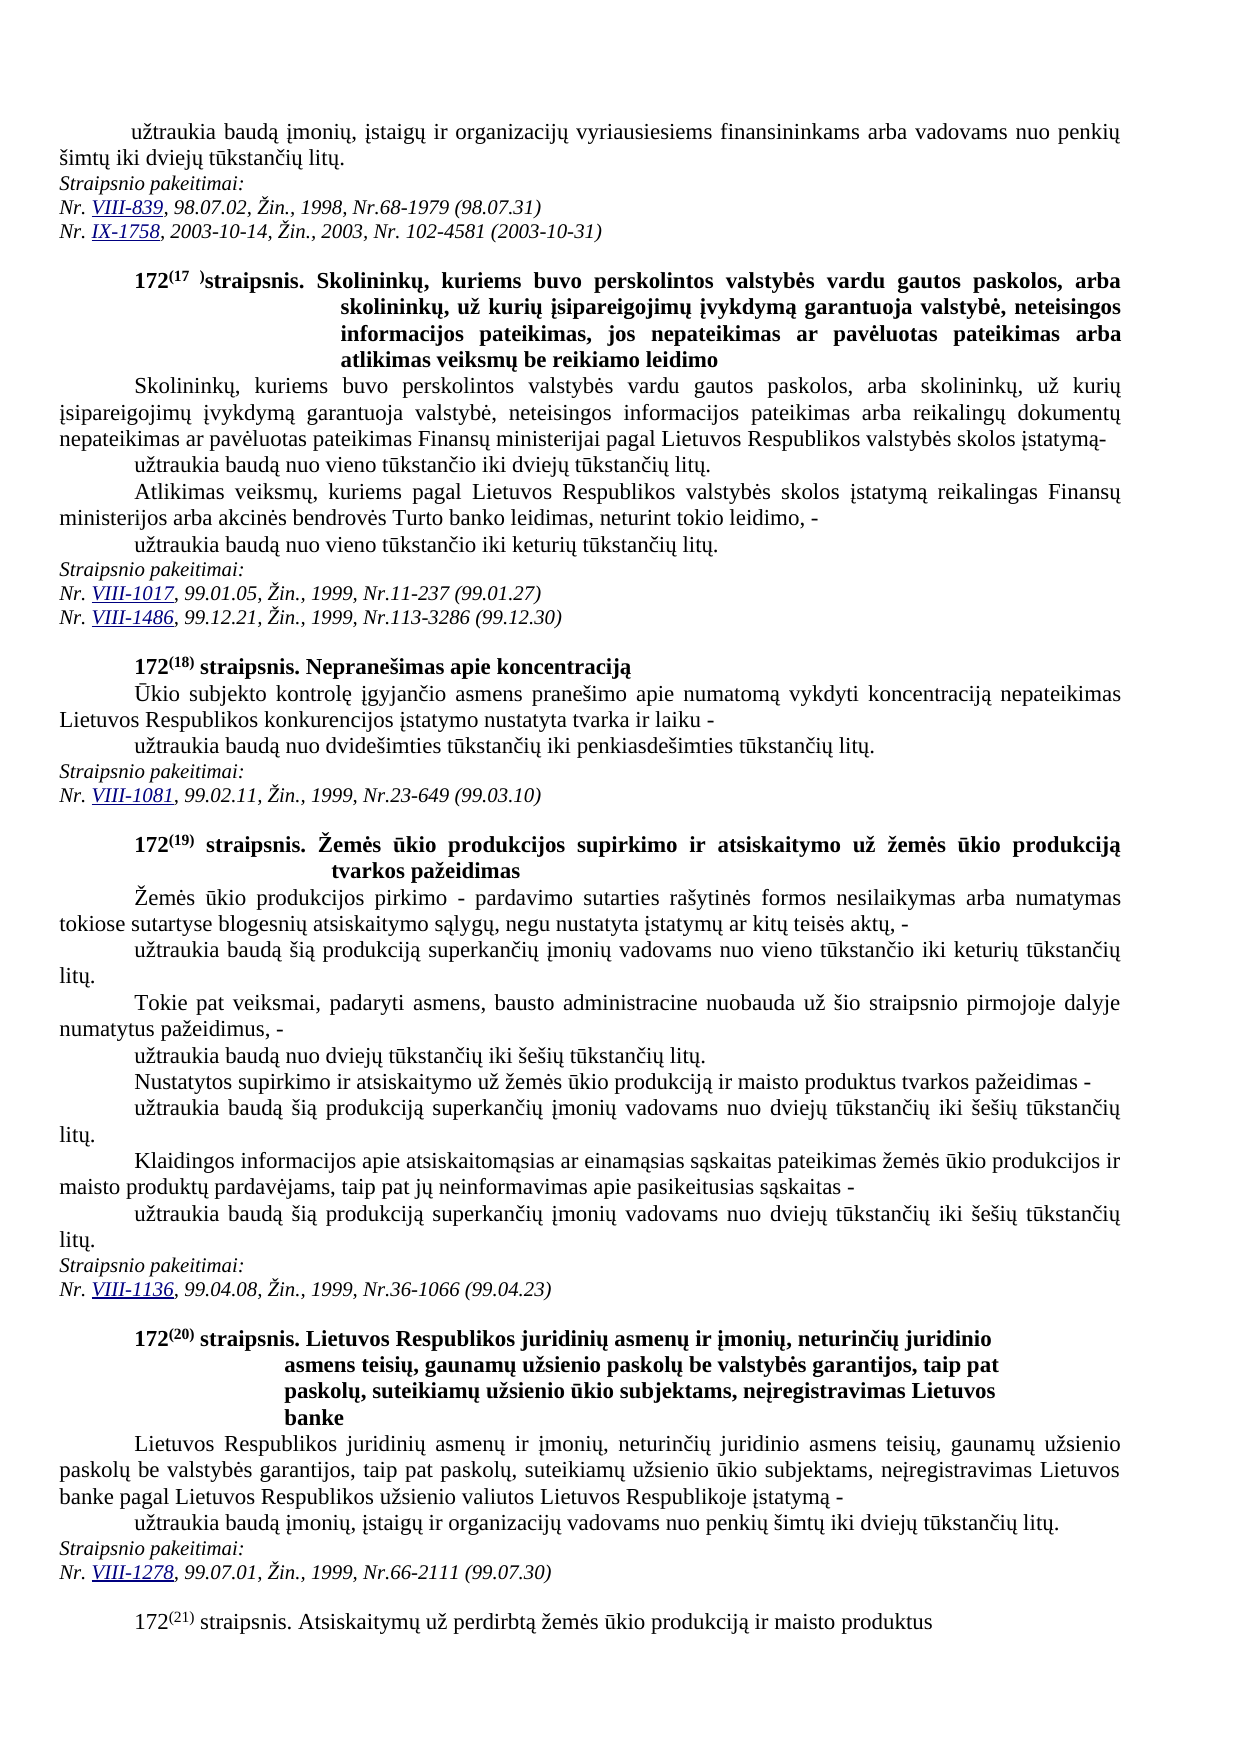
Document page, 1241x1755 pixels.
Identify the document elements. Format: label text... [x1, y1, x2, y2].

text 172(19) straipsnis. Žemės ūkio produkcijos supirkimo ir atsiskaitymo už žemės ūkio produkciją tvarkos pažeidimas [134, 831, 1122, 883]
text Straipsnio pakeitimai: [59, 1536, 1122, 1559]
text Nr. VIII-839, 98.07.02, Žin., 1998, Nr.68-1979 (98.07.31) [59, 195, 1122, 219]
text užtraukia baudą šią produkciją superkančių įmonių vadovams nuo dviejų tūkstančių iki šešių tūkstančių litų. [59, 1200, 1122, 1252]
text Straipsnio pakeitimai: [59, 557, 1122, 581]
text 172(21) straipsnis. Atsiskaitymų už perdirbtą žemės ūkio produkciją ir maisto produktus [134, 1608, 1122, 1634]
text banke [284, 1404, 1122, 1430]
text užtraukia baudą nuo dviejų tūkstančių iki šešių tūkstančių litų. [59, 1042, 1122, 1068]
text Ūkio subjekto kontrolę įgyjančio asmens pranešimo apie numatomą vykdyti koncentraciją nepateikimas Lietuvos Respublikos konkurencijos įstatymo nustatyta tvarka ir laiku - [59, 679, 1122, 732]
text Lietuvos Respublikos juridinių asmenų ir įmonių, neturinčių juridinio asmens teisių, gaunamų užsienio paskolų be valstybės garantijos, taip pat paskolų, suteikiamų užsienio ūkio subjektams, neįregistravimas Lietuvos banke pagal Lietuvos Respublikos užsienio valiutos Lietuvos Respublikoje įstatymą - [59, 1430, 1122, 1509]
text užtraukia baudą nuo vieno tūkstančio iki dviejų tūkstančių litų. [59, 452, 1122, 478]
text užtraukia baudą nuo dvidešimties tūkstančių iki penkiasdešimties tūkstančių litų. [59, 732, 1122, 759]
text Straipsnio pakeitimai: [59, 171, 1122, 195]
text Nr. IX-1758, 2003-10-14, Žin., 2003, Nr. 102-4581 (2003-10-31) [59, 219, 1122, 243]
text Klaidingos informacijos apie atsiskaitomąsias ar einamąsias sąskaitas pateikimas žemės ūkio produkcijos ir maisto produktų pardavėjams, taip pat jų neinformavimas apie pasikeitusias sąskaitas - [59, 1147, 1122, 1200]
text Skolininkų, kuriems buvo perskolintos valstybės vardu gautos paskolos, arba skolininkų, už kurių įsipareigojimų įvykdymą garantuoja valstybė, neteisingos informacijos pateikimas arba reikalingų dokumentų nepateikimas ar pavėluotas pateikimas Finansų ministerijai pagal Lietuvos Respublikos valstybės skolos įstatymą- [59, 372, 1122, 452]
text Straipsnio pakeitimai: [59, 759, 1122, 783]
text 172(20) straipsnis. Lietuvos Respublikos juridinių asmenų ir įmonių, neturinčių juridinio [134, 1325, 1122, 1351]
text Nr. VIII-1081, 99.02.11, Žin., 1999, Nr.23-649 (99.03.10) [59, 783, 1122, 807]
text asmens teisių, gaunamų užsienio paskolų be valstybės garantijos, taip pat [284, 1351, 1122, 1377]
text Nr. VIII-1278, 99.07.01, Žin., 1999, Nr.66-2111 (99.07.30) [59, 1559, 1122, 1584]
text paskolų, suteikiamų užsienio ūkio subjektams, neįregistravimas Lietuvos [284, 1377, 1122, 1404]
text 172(17 )straipsnis. Skolininkų, kuriems buvo perskolintos valstybės vardu gautos paskolos, arba skolininkų, už kurių įsipareigojimų įvykdymą garantuoja valstybė, neteisingos informacijos pateikimas, jos nepateikimas ar pavėluotas pateikimas arba atlikimas veiksmų be reikiamo leidimo [134, 267, 1122, 372]
text Atlikimas veiksmų, kuriems pagal Lietuvos Respublikos valstybės skolos įstatymą reikalingas Finansų ministerijos arba akcinės bendrovės Turto banko leidimas, neturint tokio leidimo, - [59, 478, 1122, 531]
text Nr. VIII-1017, 99.01.05, Žin., 1999, Nr.11-237 (99.01.27) [59, 581, 1122, 605]
text Tokie pat veiksmai, padaryti asmens, bausto administracine nuobauda už šio straipsnio pirmojoje dalyje numatytus pažeidimus, - [59, 989, 1122, 1042]
text Nustatytos supirkimo ir atsiskaitymo už žemės ūkio produkciją ir maisto produktus tvarkos pažeidimas - [59, 1068, 1122, 1094]
text 172(18) straipsnis. Nepranešimas apie koncentraciją [59, 653, 1122, 679]
text užtraukia baudą šią produkciją superkančių įmonių vadovams nuo vieno tūkstančio iki keturių tūkstančių litų. [59, 936, 1122, 989]
text Nr. VIII-1136, 99.04.08, Žin., 1999, Nr.36-1066 (99.04.23) [59, 1277, 1122, 1301]
text užtraukia baudą šią produkciją superkančių įmonių vadovams nuo dviejų tūkstančių iki šešių tūkstančių litų. [59, 1094, 1122, 1147]
text Žemės ūkio produkcijos pirkimo - pardavimo sutarties rašytinės formos nesilaikymas arba numatymas tokiose sutartyse blogesnių atsiskaitymo sąlygų, negu nustatyta įstatymų ar kitų teisės aktų, - [59, 883, 1122, 936]
text Straipsnio pakeitimai: [59, 1252, 1122, 1277]
text užtraukia baudą įmonių, įstaigų ir organizacijų vadovams nuo penkių šimtų iki dviejų tūkstančių litų. [59, 1509, 1122, 1536]
text užtraukia baudą nuo vieno tūkstančio iki keturių tūkstančių litų. [59, 531, 1122, 557]
text Nr. VIII-1486, 99.12.21, Žin., 1999, Nr.113-3286 (99.12.30) [59, 605, 1122, 629]
text užtraukia baudą įmonių, įstaigų ir organizacijų vyriausiesiems finansininkams arba vadovams nuo penkių šimtų iki dviejų tūkstančių litų. [59, 118, 1122, 171]
